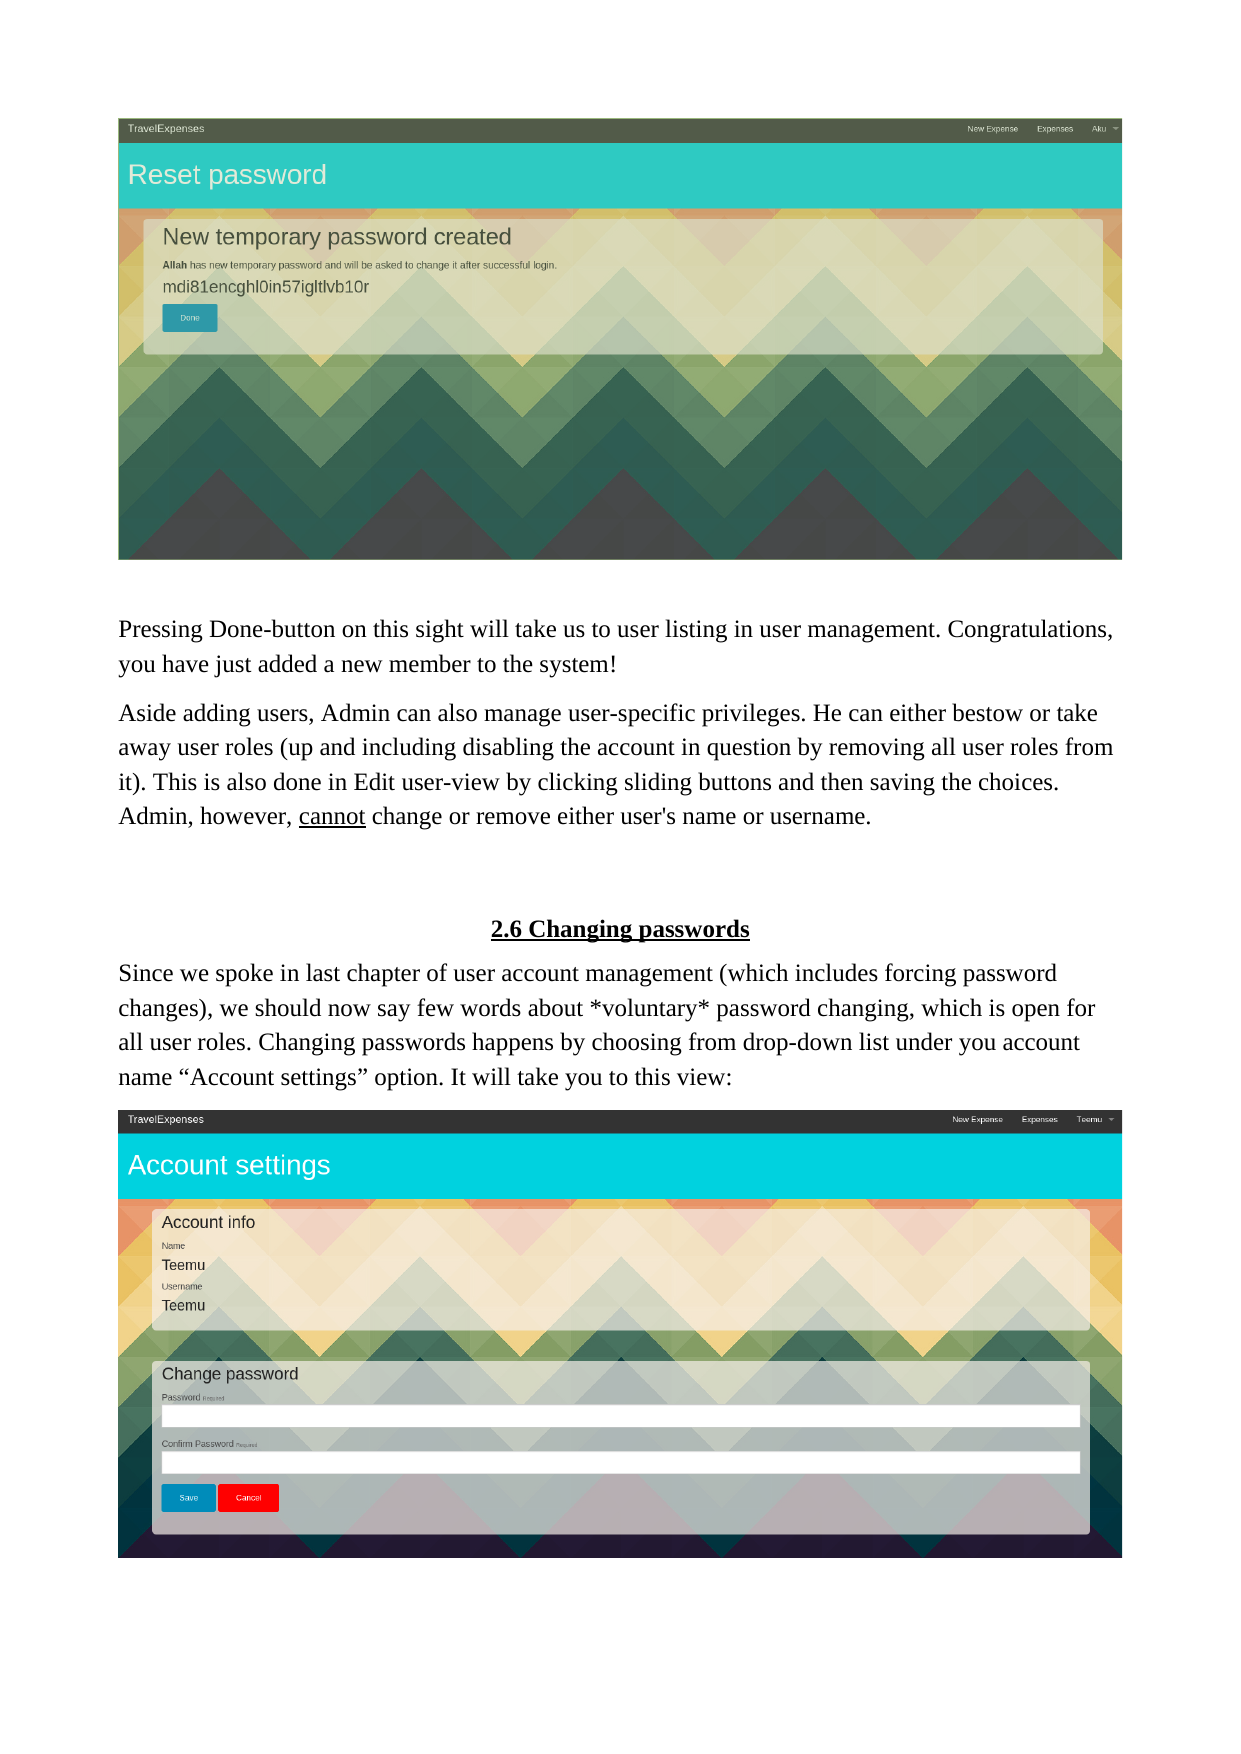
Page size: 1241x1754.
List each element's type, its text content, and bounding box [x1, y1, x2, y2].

picture [118, 118, 1123, 560]
text 2.6 Changing passwords [118, 914, 1122, 943]
text Since we spoke in last chapter of user account management (which includes forcing password changes), we should now say few words about *voluntary* password changing, which is open for all user roles. Changing passwords happens by choosing from drop-down list under you account name “Account settings” option. It will take you to this view: [118, 958, 1122, 1090]
text Aside adding users, Admin can also manage user-specific privileges. He can either bestow or take away user roles (up and including disabling the account in question by removing all user roles from it). This is also done in Edit user-view by clicking sliding buttons and then saving the choices. Admin, however, cannot change or remove either user's name or username. [118, 698, 1122, 830]
picture [118, 1110, 1123, 1558]
text Pressing Done-button on this sight will take us to user listing in user management. Congratulations, you have just added a new member to the system! [118, 614, 1122, 677]
